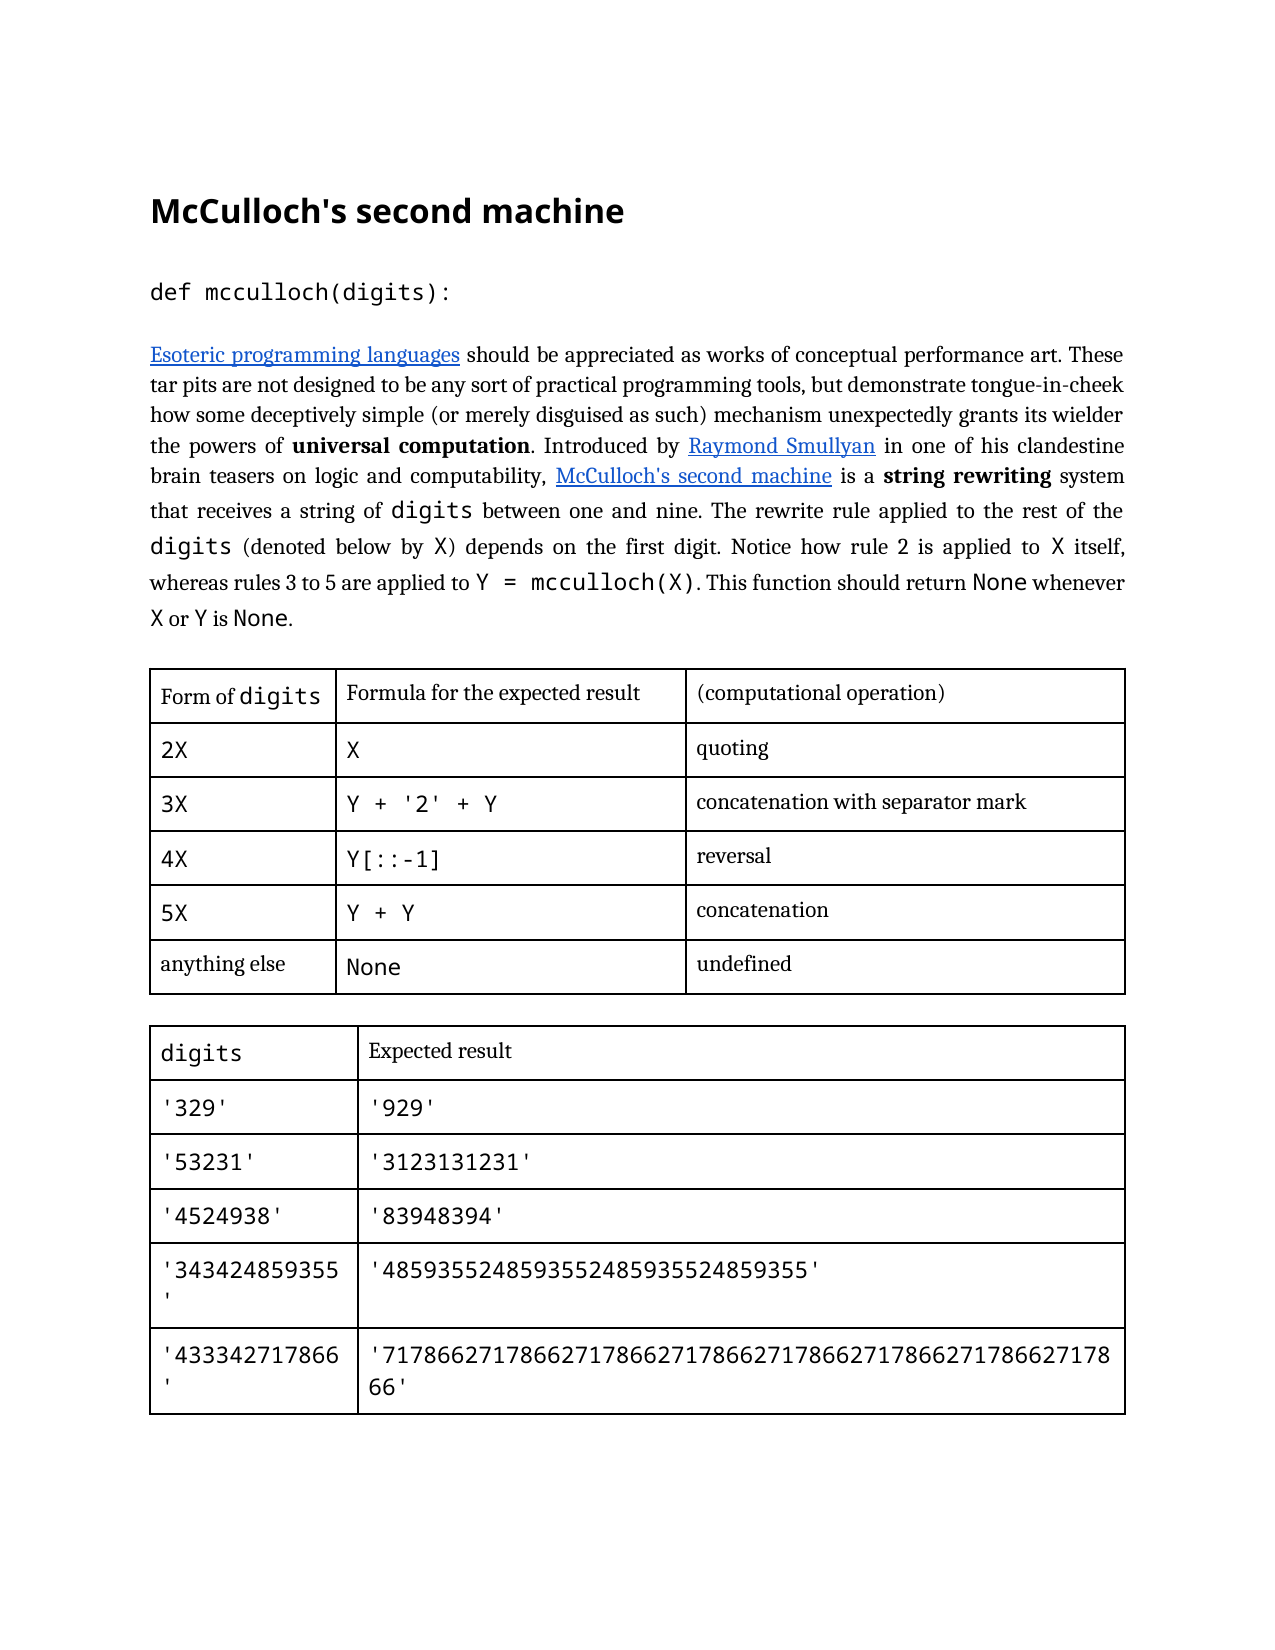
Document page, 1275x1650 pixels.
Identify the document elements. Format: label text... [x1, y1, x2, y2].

table_cell Y[::-1] [337, 832, 685, 884]
text def mcculloch(digits): [150, 276, 1125, 307]
table_cell None [337, 941, 685, 993]
table_cell undefined [687, 941, 1124, 993]
table_cell X [337, 724, 685, 776]
table_cell 5X [151, 886, 335, 938]
text Esoteric programming languages should be appreciated as works of conceptual performance art. These tar pits are not designed to be any sort of practical programming tools, but demonstrate tongue-in-cheek how some deceptively simple (or merely disguised as such) mechanism unexpectedly grants its wielder the powers of universal computation. Introduced by Raymond Smullyan in one of his clandestine brain teasers on logic and computability, McCulloch's second machine is a string rewriting system that receives a string of digits between one and nine. The rewrite rule applied to the rest of the digits (denoted below by X) depends on the first digit. Notice how rule 2 is applied to X itself, whereas rules 3 to 5 are applied to Y = mcculloch(X). This function should return None whenever X or Y is None. [150, 342, 1125, 633]
table_cell '343424859355' [151, 1244, 357, 1327]
table_header Formula for the expected result [337, 670, 685, 722]
subtitle McCulloch's second machine [150, 187, 1125, 233]
table_cell '4859355248593552485935524859355' [359, 1244, 1124, 1327]
table_cell '329' [151, 1081, 357, 1133]
table_cell 3X [151, 778, 335, 830]
table_cell '7178662717866271786627178662717866271786627178662717866' [359, 1329, 1124, 1412]
table_cell 2X [151, 724, 335, 776]
table_cell 4X [151, 832, 335, 884]
table_cell anything else [151, 941, 335, 993]
table_cell '929' [359, 1081, 1124, 1133]
table_cell '4524938' [151, 1190, 357, 1242]
table_cell reversal [687, 832, 1124, 884]
table_cell Y + Y [337, 886, 685, 938]
table_cell concatenation [687, 886, 1124, 938]
table_cell quoting [687, 724, 1124, 776]
table_header (computational operation) [687, 670, 1124, 722]
table_cell '433342717866' [151, 1329, 357, 1412]
table_cell '53231' [151, 1135, 357, 1187]
table_cell concatenation with separator mark [687, 778, 1124, 830]
table_header Expected result [359, 1027, 1124, 1079]
table_cell '3123131231' [359, 1135, 1124, 1187]
table_cell '83948394' [359, 1190, 1124, 1242]
table_cell Y + '2' + Y [337, 778, 685, 830]
table_header digits [151, 1027, 357, 1079]
table_header Form of digits [151, 670, 335, 722]
